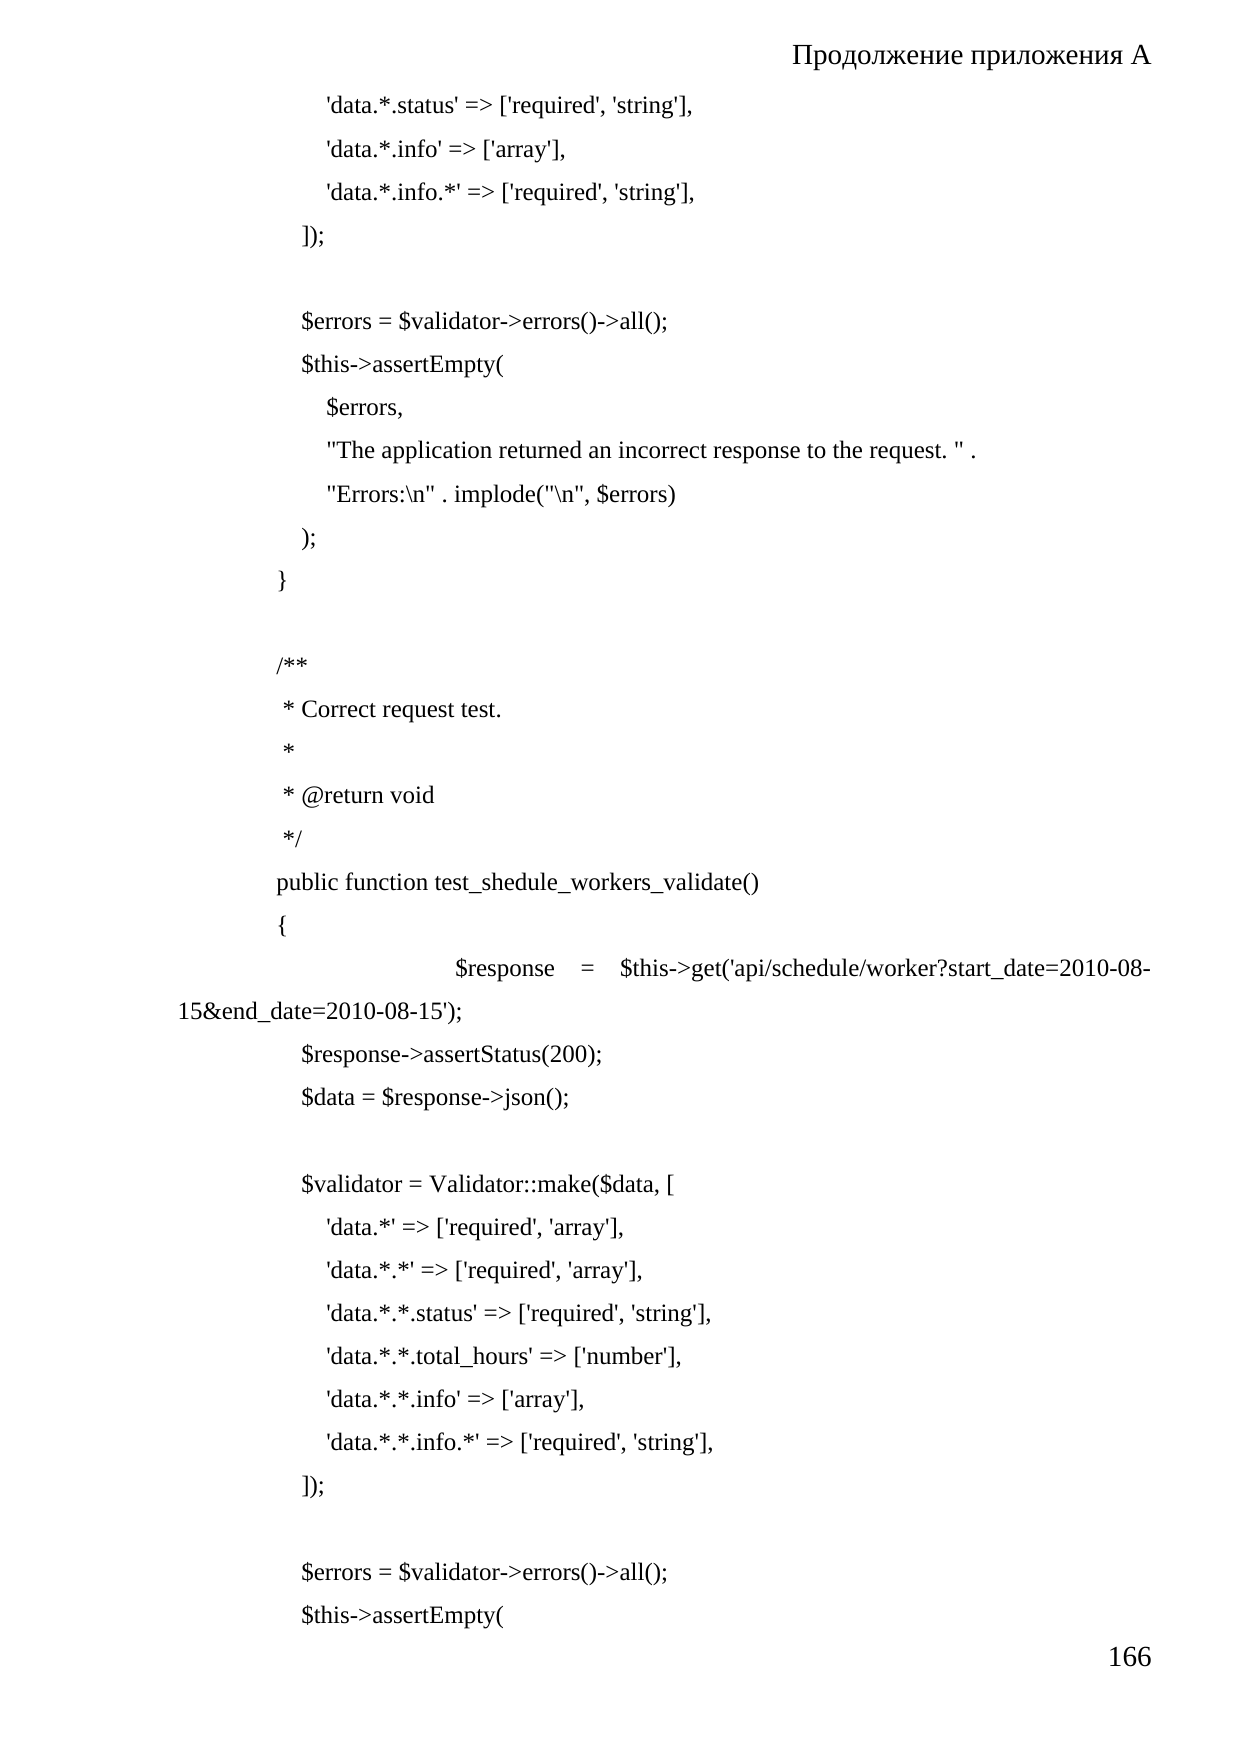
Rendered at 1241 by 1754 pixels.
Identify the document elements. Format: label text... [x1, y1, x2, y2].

text 'data.*.*.status' => ['required', 'string'], [177, 1298, 1152, 1327]
text { [177, 910, 1152, 939]
text 'data.*.*.info.*' => ['required', 'string'], [177, 1427, 1152, 1456]
text 'data.*.*.info' => ['array'], [177, 1384, 1152, 1413]
text "The application returned an incorrect response to the request. " . [177, 436, 1152, 464]
text $errors, [177, 392, 1152, 421]
text ]); [177, 1471, 1152, 1499]
text $this->assertEmpty( [177, 349, 1152, 378]
text ); [177, 522, 1152, 551]
text * [177, 737, 1152, 766]
text ]); [177, 220, 1152, 249]
text $validator = Validator::make($data, [ [177, 1169, 1152, 1197]
text 'data.*.*' => ['required', 'array'], [177, 1255, 1152, 1284]
text $errors = $validator->errors()->all(); [177, 1557, 1152, 1586]
text 'data.*.status' => ['required', 'string'], [177, 91, 1152, 119]
text * @return void [177, 781, 1152, 809]
text $data = $response->json(); [177, 1082, 1152, 1111]
text 'data.*' => ['required', 'array'], [177, 1212, 1152, 1241]
text } [177, 565, 1152, 594]
text 'data.*.*.total_hours' => ['number'], [177, 1341, 1152, 1370]
text * Correct request test. [177, 694, 1152, 723]
text "Errors:\n" . implode("\n", $errors) [177, 479, 1152, 507]
text $response->assertStatus(200); [177, 1039, 1152, 1068]
text */ [177, 824, 1152, 852]
text 'data.*.info.*' => ['required', 'string'], [177, 177, 1152, 206]
text $response = $this->get('api/schedule/worker?start_date=2010-08-15&end_date=2010-08-15'); [177, 953, 1152, 1025]
text public function test_shedule_workers_validate() [177, 867, 1152, 896]
text $this->assertEmpty( [177, 1600, 1152, 1629]
text $errors = $validator->errors()->all(); [177, 306, 1152, 335]
text /** [177, 651, 1152, 680]
text 'data.*.info' => ['array'], [177, 134, 1152, 162]
